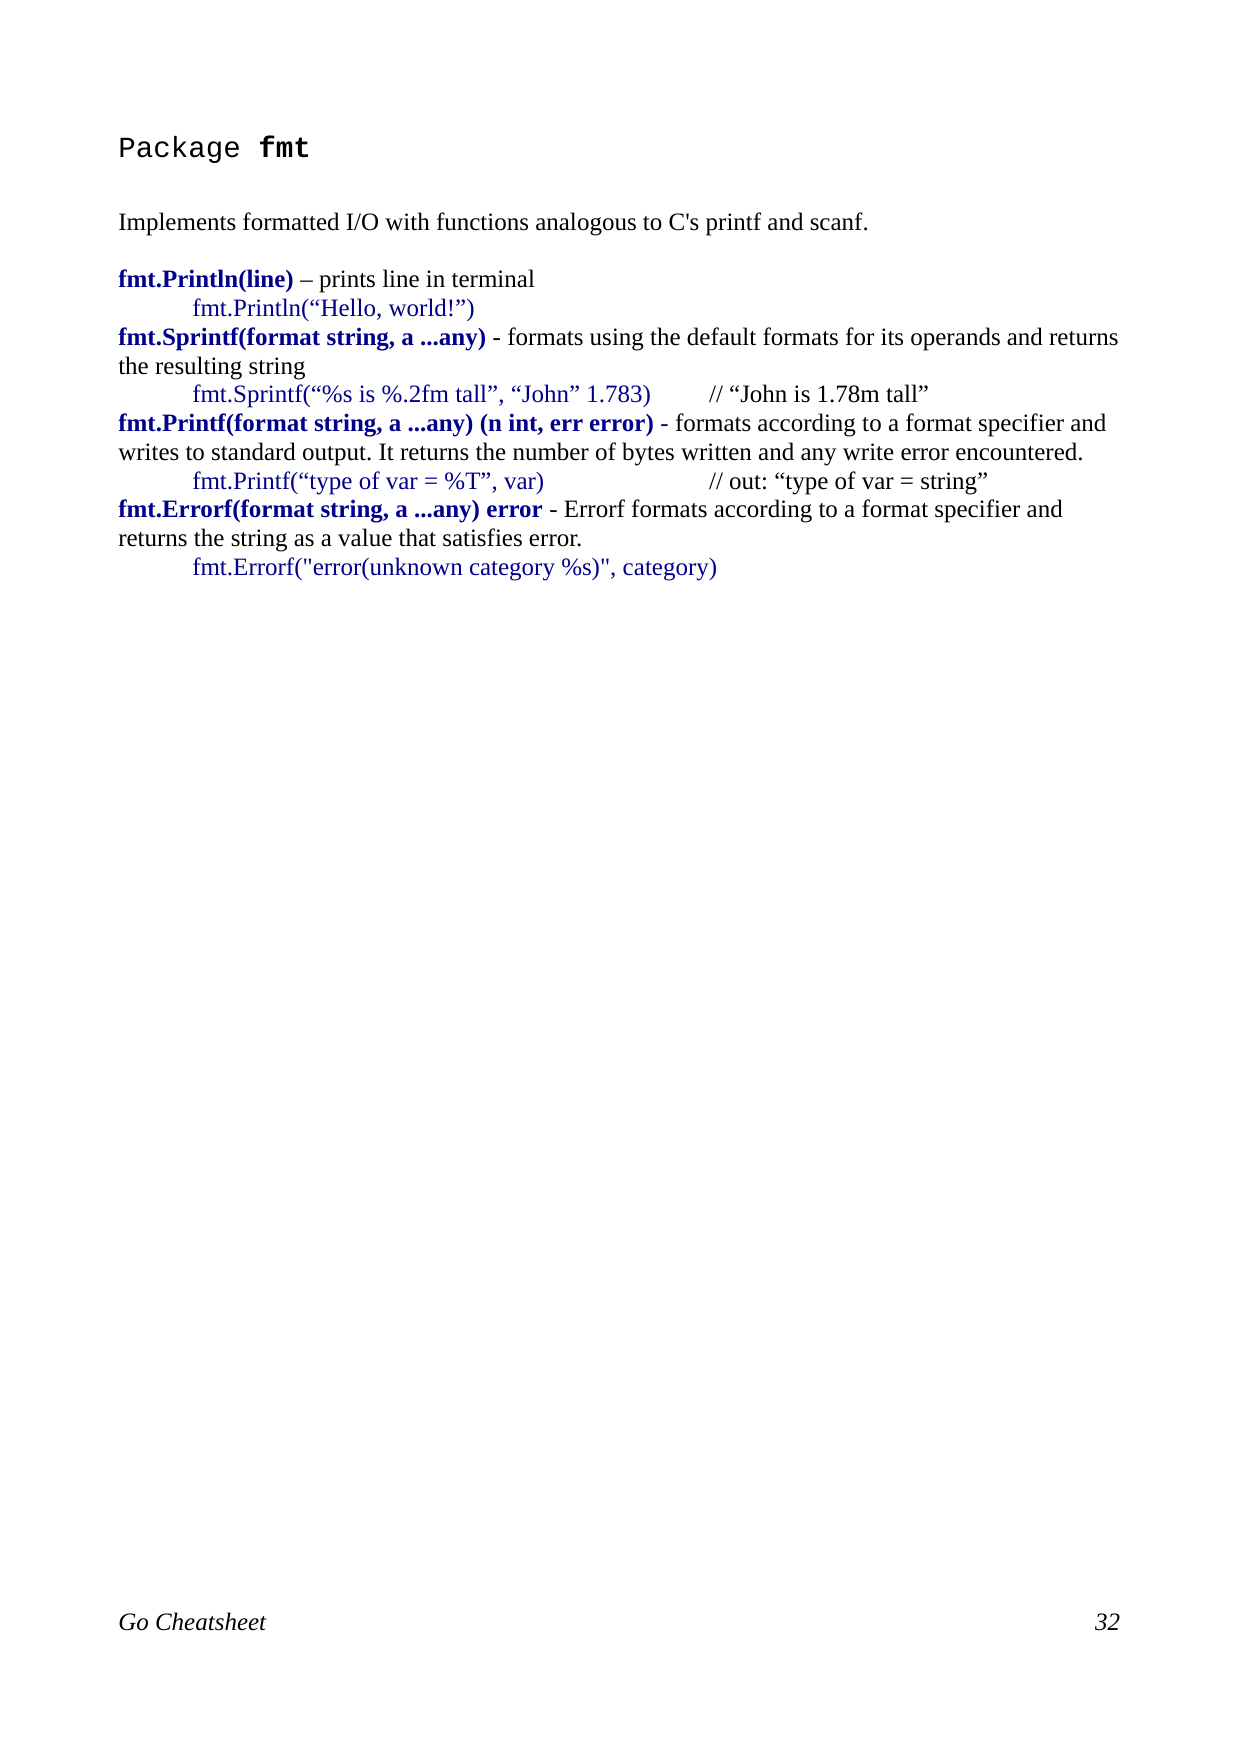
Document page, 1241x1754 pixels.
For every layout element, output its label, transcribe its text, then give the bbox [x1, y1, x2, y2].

text fmt.Println(line) – prints line in terminal [118, 264, 1122, 293]
text fmt.Println(“Hello, world!”) [118, 293, 1122, 322]
text fmt.Printf(“type of var = %T”, var) // out: “type of var = string” [118, 466, 1122, 494]
text fmt.Errorf("error(unknown category %s)", category) [118, 552, 1122, 581]
text Implements formatted I/O with functions analogous to C's printf and scanf. [118, 207, 1122, 236]
text fmt.Printf(format string, a ...any) (n int, err error) - formats according to a format specifier and writes to standard output. It returns the number of bytes written and any write error encountered. [118, 408, 1122, 466]
subtitle Package fmt [118, 133, 1122, 166]
text fmt.Errorf(format string, a ...any) error - Errorf formats according to a format specifier and returns the string as a value that satisfies error. [118, 494, 1122, 552]
text fmt.Sprintf(“%s is %.2fm tall”, “John” 1.783) // “John is 1.78m tall” [118, 379, 1122, 408]
text fmt.Sprintf(format string, a ...any) - formats using the default formats for its operands and returns the resulting string [118, 322, 1122, 379]
